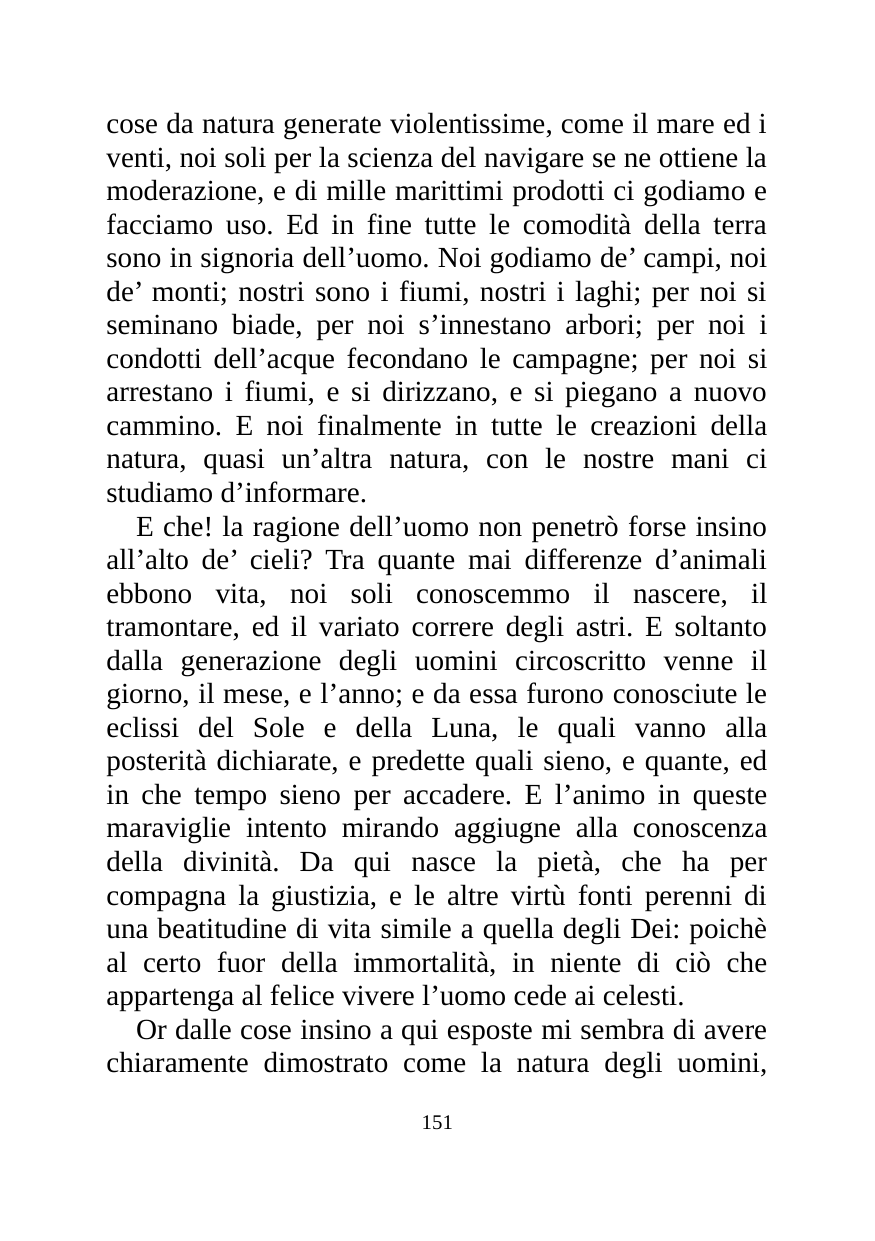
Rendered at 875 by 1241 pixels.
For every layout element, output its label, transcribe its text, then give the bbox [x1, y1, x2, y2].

text cose da natura generate violentissime, come il mare ed i venti, noi soli per la scienza del navigare se ne ottiene la moderazione, e di mille marittimi prodotti ci godiamo e facciamo uso. Ed in fine tutte le comodità della terra sono in signoria dell’uomo. Noi godiamo de’ campi, noi de’ monti; nostri sono i fiumi, nostri i laghi; per noi si seminano biade, per noi s’innestano arbori; per noi i condotti dell’acque fecondano le campagne; per noi si arrestano i fiumi, e si dirizzano, e si piegano a nuovo cammino. E noi finalmente in tutte le creazioni della natura, quasi un’altra natura, con le nostre mani ci studiamo d’informare. [106, 106, 768, 509]
text Or dalle cose insino a qui esposte mi sembra di avere chiaramente dimostrato come la natura degli uomini, [106, 1012, 768, 1079]
text E che! la ragione dell’uomo non penetrò forse insino all’alto de’ cieli? Tra quante mai differenze d’animali ebbono vita, noi soli conoscemmo il nascere, il tramontare, ed il variato correre degli astri. E soltanto dalla generazione degli uomini circoscritto venne il giorno, il mese, e l’anno; e da essa furono conosciute le eclissi del Sole e della Luna, le quali vanno alla posterità dichiarate, e predette quali sieno, e quante, ed in che tempo sieno per accadere. E l’animo in queste maraviglie intento mirando aggiugne alla conoscenza della divinità. Da qui nasce la pietà, che ha per compagna la giustizia, e le altre virtù fonti perenni di una beatitudine di vita simile a quella degli Dei: poichè al certo fuor della immortalità, in niente di ciò che appartenga al felice vivere l’uomo cede ai celesti. [106, 509, 768, 1012]
